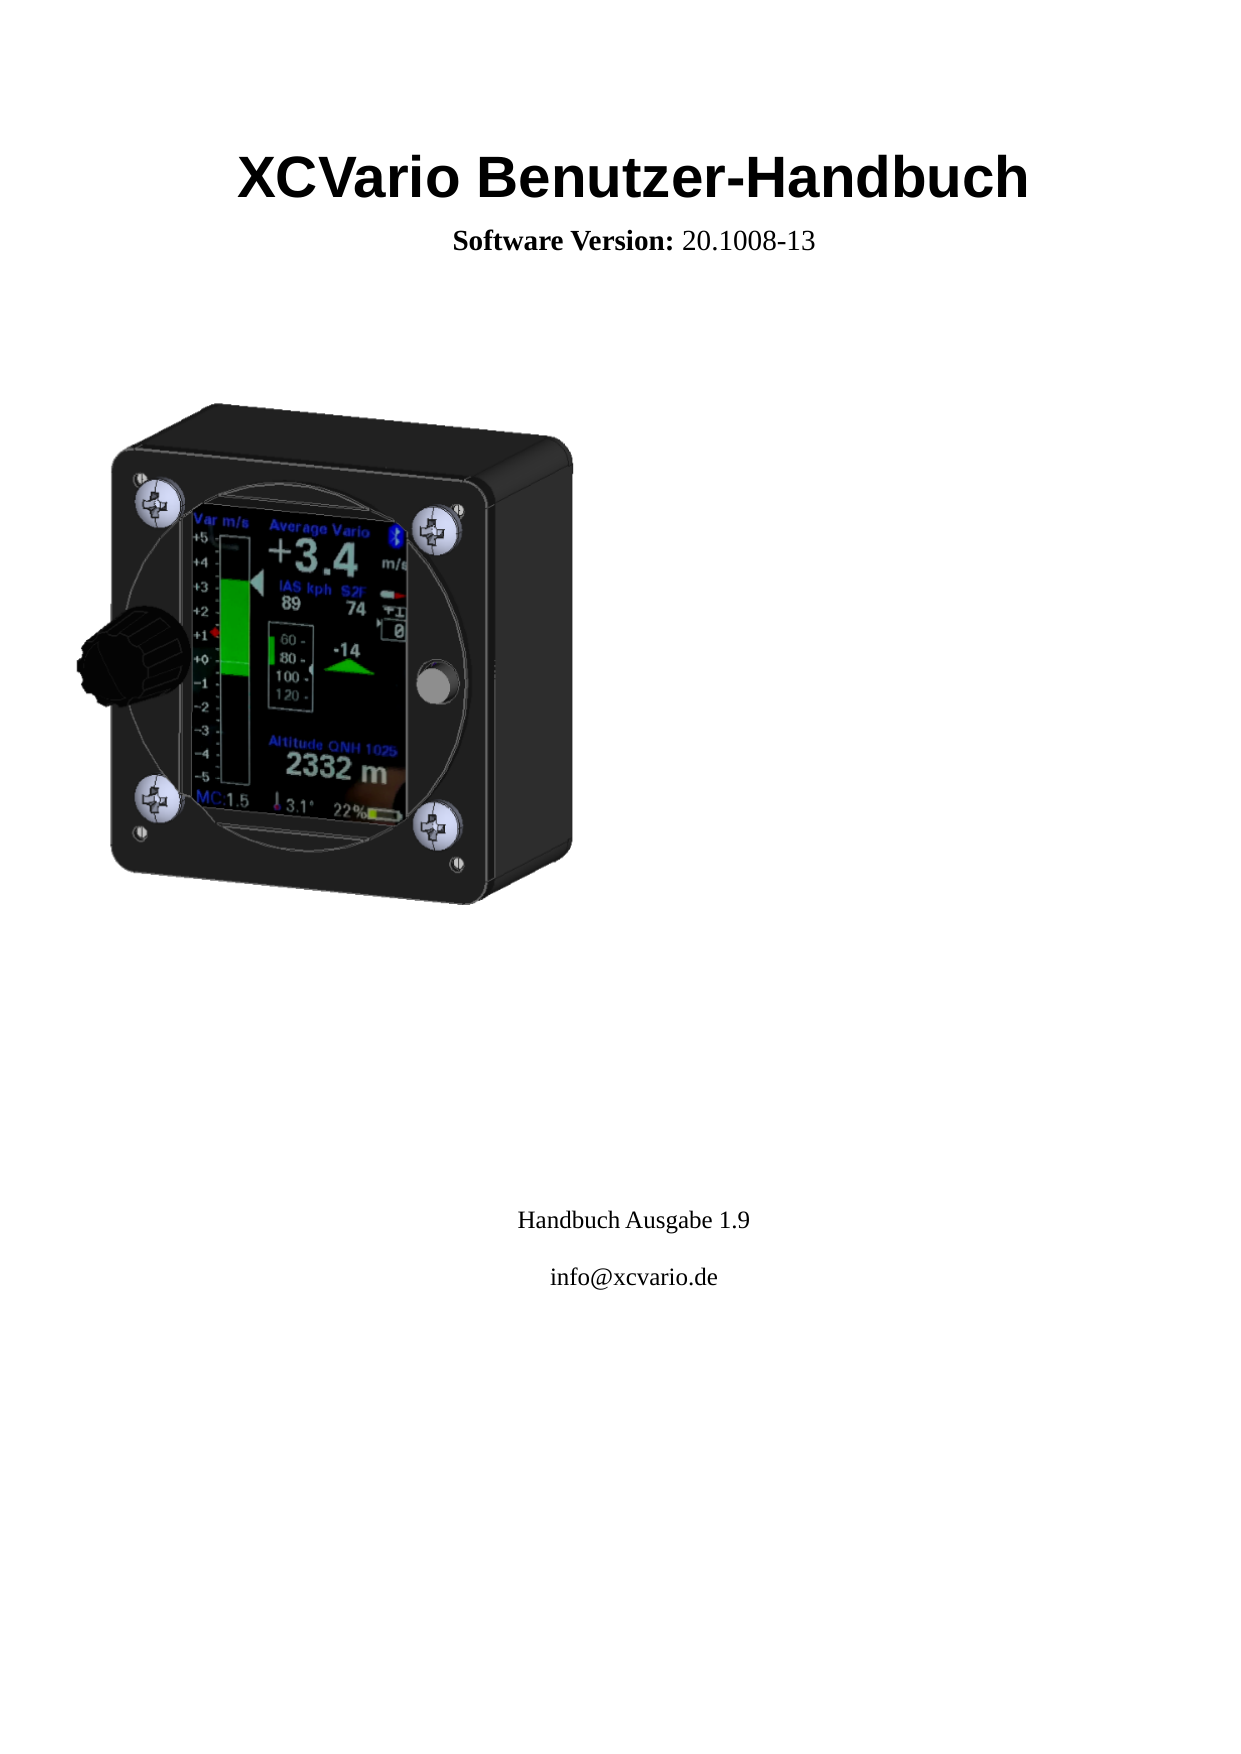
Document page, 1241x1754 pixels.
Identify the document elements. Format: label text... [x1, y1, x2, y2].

text Handbuch Ausgabe 1.9 [60, 1205, 1207, 1234]
picture [60, 374, 575, 906]
title XCVario Benutzer-Handbuch [60, 143, 1207, 210]
text Software Version: 20.1008-13 [60, 223, 1207, 285]
text info@xcvario.de [60, 1262, 1207, 1291]
